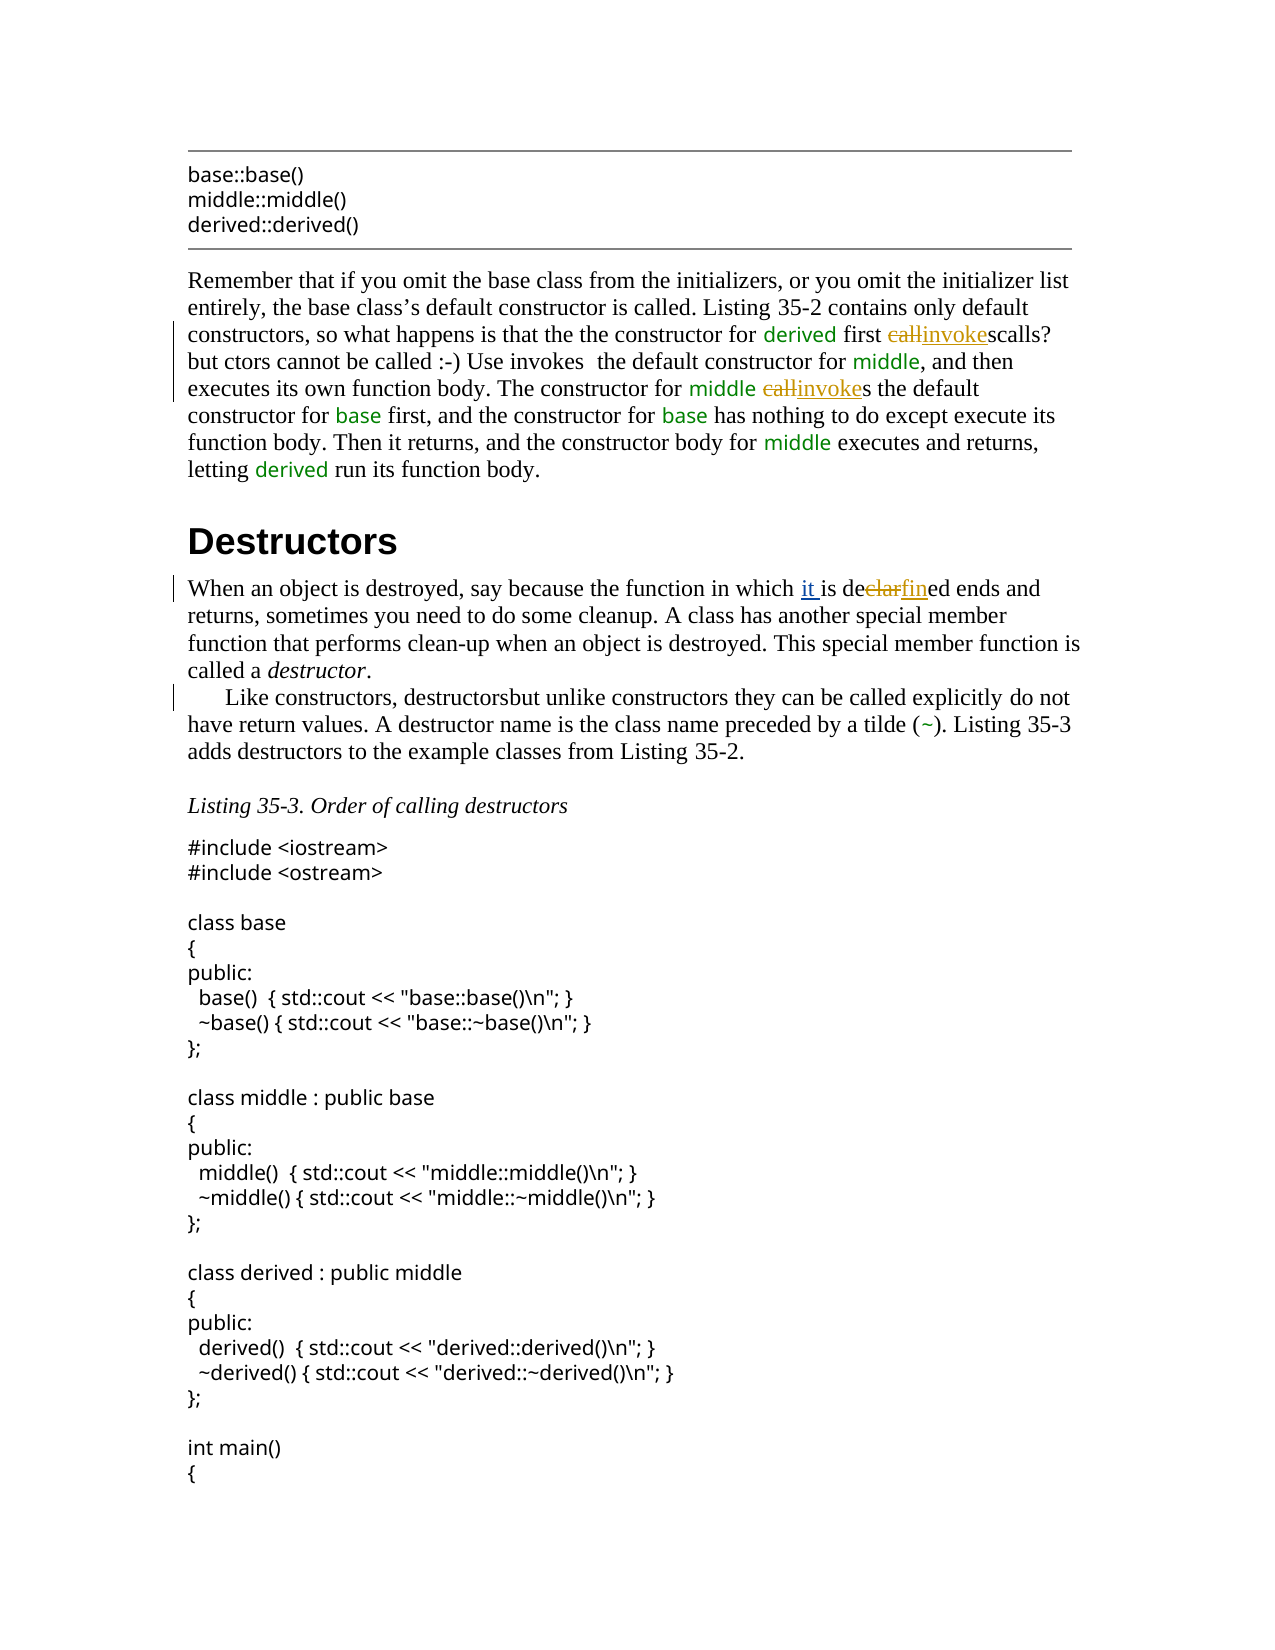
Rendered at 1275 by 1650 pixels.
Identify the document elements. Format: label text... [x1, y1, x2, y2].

text base::base() [187, 151, 1072, 187]
text base() { std::cout << "base::base()\n"; } [187, 986, 1072, 1011]
text class base [187, 911, 1072, 936]
text middle() { std::cout << "middle::middle()\n"; } [187, 1161, 1072, 1186]
text #include <ostream> [187, 861, 1072, 886]
text class middle : public base [187, 1086, 1072, 1111]
text { [187, 1286, 1072, 1311]
text }; [187, 1386, 1072, 1411]
text #include <iostream> [187, 836, 1072, 861]
text middle::middle() [187, 187, 1072, 212]
text Like constructors, destructorsbut unlike constructors they can be called explicitly do not have return values. A destructor name is the class name preceded by a tilde (~). Listing 35-3 adds destructors to the example classes from Listing 35-2. [187, 683, 1087, 765]
text }; [187, 1036, 1072, 1061]
text Listing 35-3. Order of calling destructors [187, 790, 1087, 819]
text class derived : public middle [187, 1261, 1072, 1286]
text int main() [187, 1436, 1072, 1461]
text When an object is destroyed, say because the function in which it is defined ends and returns, sometimes you need to do some cleanup. A class has another special member function that performs clean-up when an object is destroyed. This special member function is called a destructor. [187, 575, 1087, 683]
text { [187, 936, 1072, 961]
text public: [187, 1311, 1072, 1336]
text { [187, 1461, 1072, 1486]
text }; [187, 1211, 1072, 1236]
text ~middle() { std::cout << "middle::~middle()\n"; } [187, 1186, 1072, 1211]
text ~base() { std::cout << "base::~base()\n"; } [187, 1011, 1072, 1036]
text Remember that if you omit the base class from the initializers, or you omit the initializer list entirely, the base class’s default constructor is called. Listing 35-2 contains only default constructors, so what happens is that the the constructor for derived first invokescalls? but ctors cannot be called :-) Use invokes the default constructor for middle, and then executes its own function body. The constructor for middle invokes the default constructor for base first, and the constructor for base has nothing to do except execute its function body. Then it returns, and the constructor body for middle executes and returns, letting derived run its function body. [187, 267, 1087, 483]
text { [187, 1111, 1072, 1136]
text derived() { std::cout << "derived::derived()\n"; } [187, 1336, 1072, 1361]
text public: [187, 1136, 1072, 1161]
text public: [187, 961, 1072, 986]
text ~derived() { std::cout << "derived::~derived()\n"; } [187, 1361, 1072, 1386]
text derived::derived() [187, 212, 1072, 250]
subtitle Destructors [187, 521, 1087, 563]
